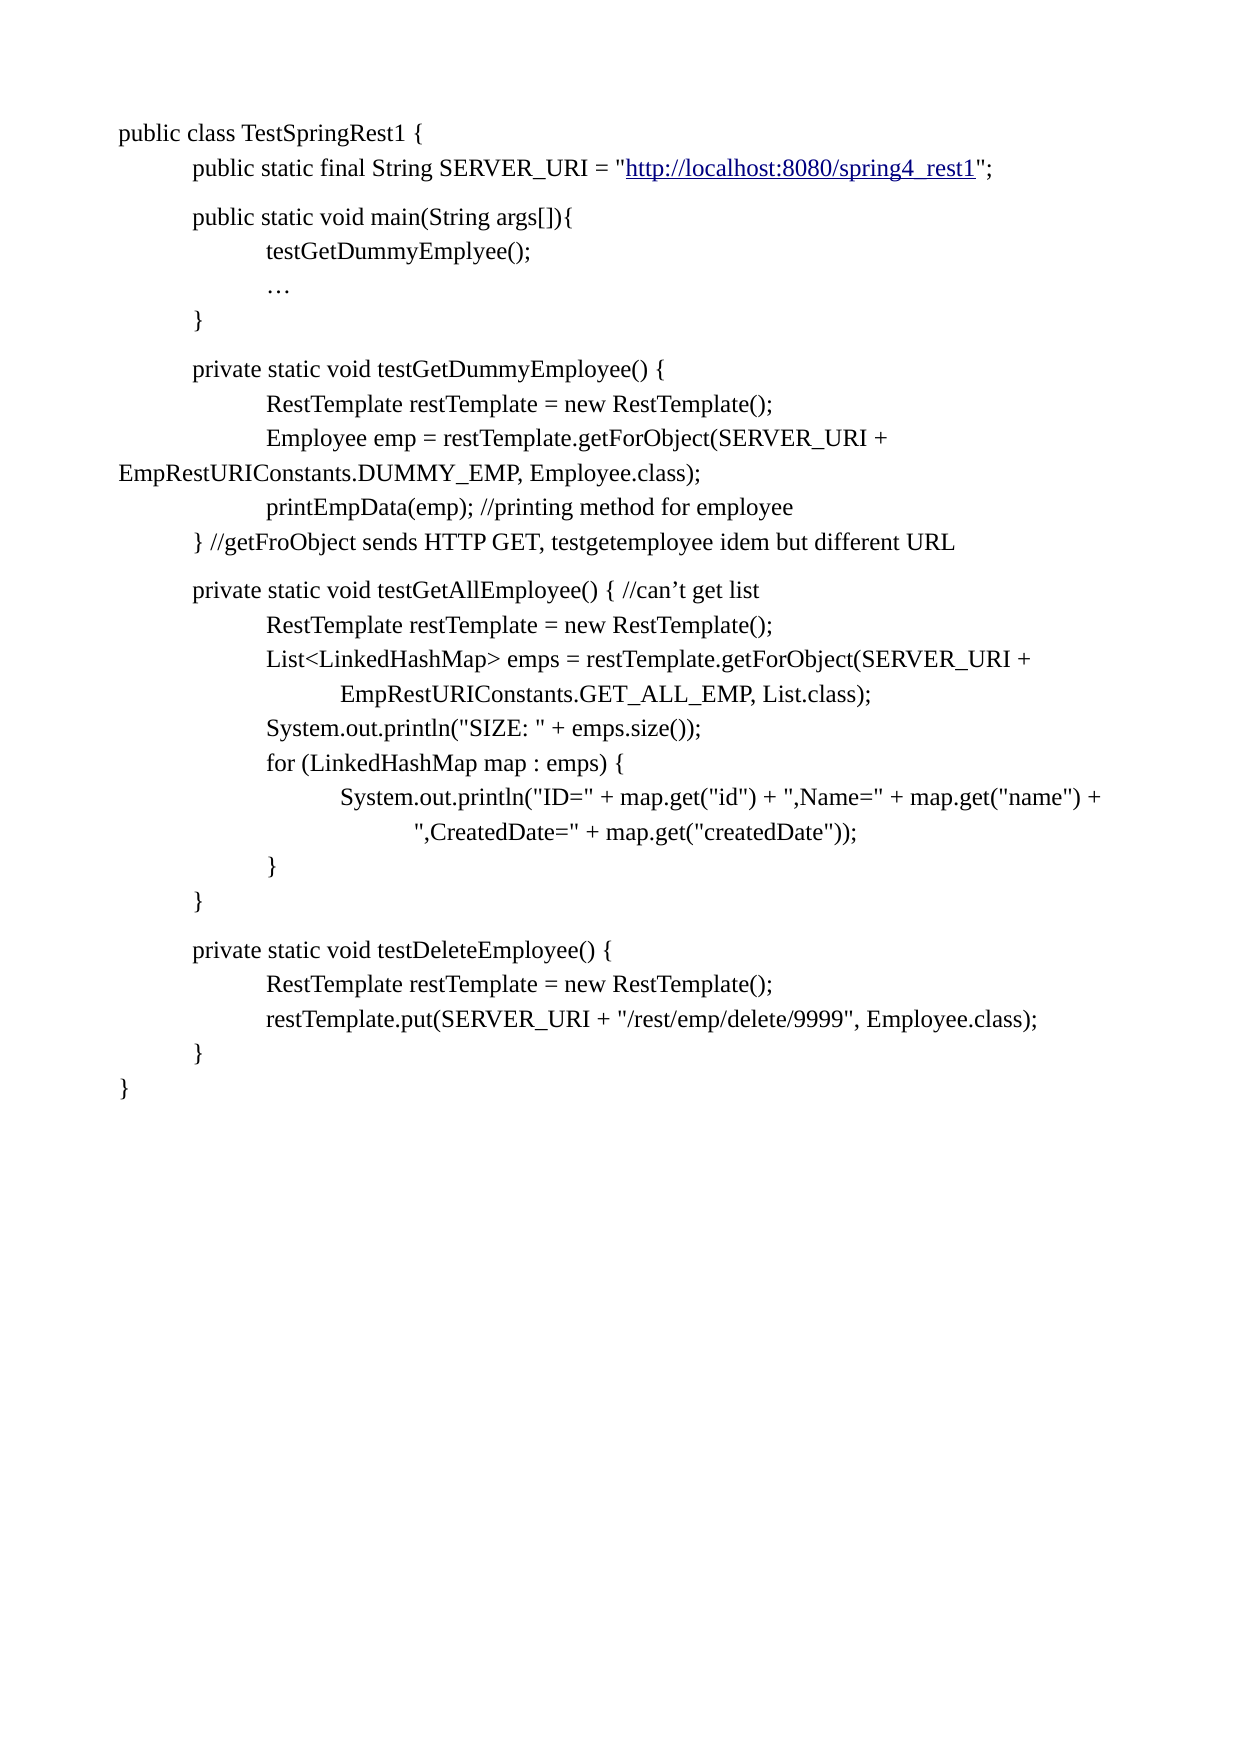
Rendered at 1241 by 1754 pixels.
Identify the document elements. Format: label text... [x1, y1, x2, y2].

text public class TestSpringRest1 { public static final String SERVER_URI = "http://localhost:8080/spring4_rest1"; [118, 118, 1122, 181]
text private static void testGetAllEmployee() { //can’t get list RestTemplate restTemplate = new RestTemplate(); List<LinkedHashMap> emps = restTemplate.getForObject(SERVER_URI + EmpRestURIConstants.GET_ALL_EMP, List.class); System.out.println("SIZE: " + emps.size()); for (LinkedHashMap map : emps) { System.out.println("ID=" + map.get("id") + ",Name=" + map.get("name") + ",CreatedDate=" + map.get("createdDate")); } } [118, 576, 1122, 915]
text private static void testGetDummyEmployee() { RestTemplate restTemplate = new RestTemplate(); Employee emp = restTemplate.getForObject(SERVER_URI + EmpRestURIConstants.DUMMY_EMP, Employee.class); printEmpData(emp); //printing method for employee } //getFroObject sends HTTP GET, testgetemployee idem but different URL [118, 354, 1122, 555]
text private static void testDeleteEmployee() { RestTemplate restTemplate = new RestTemplate(); restTemplate.put(SERVER_URI + "/rest/emp/delete/9999", Employee.class); } } [118, 935, 1122, 1102]
text public static void main(String args[]){ testGetDummyEmplyee(); … } [118, 202, 1122, 334]
